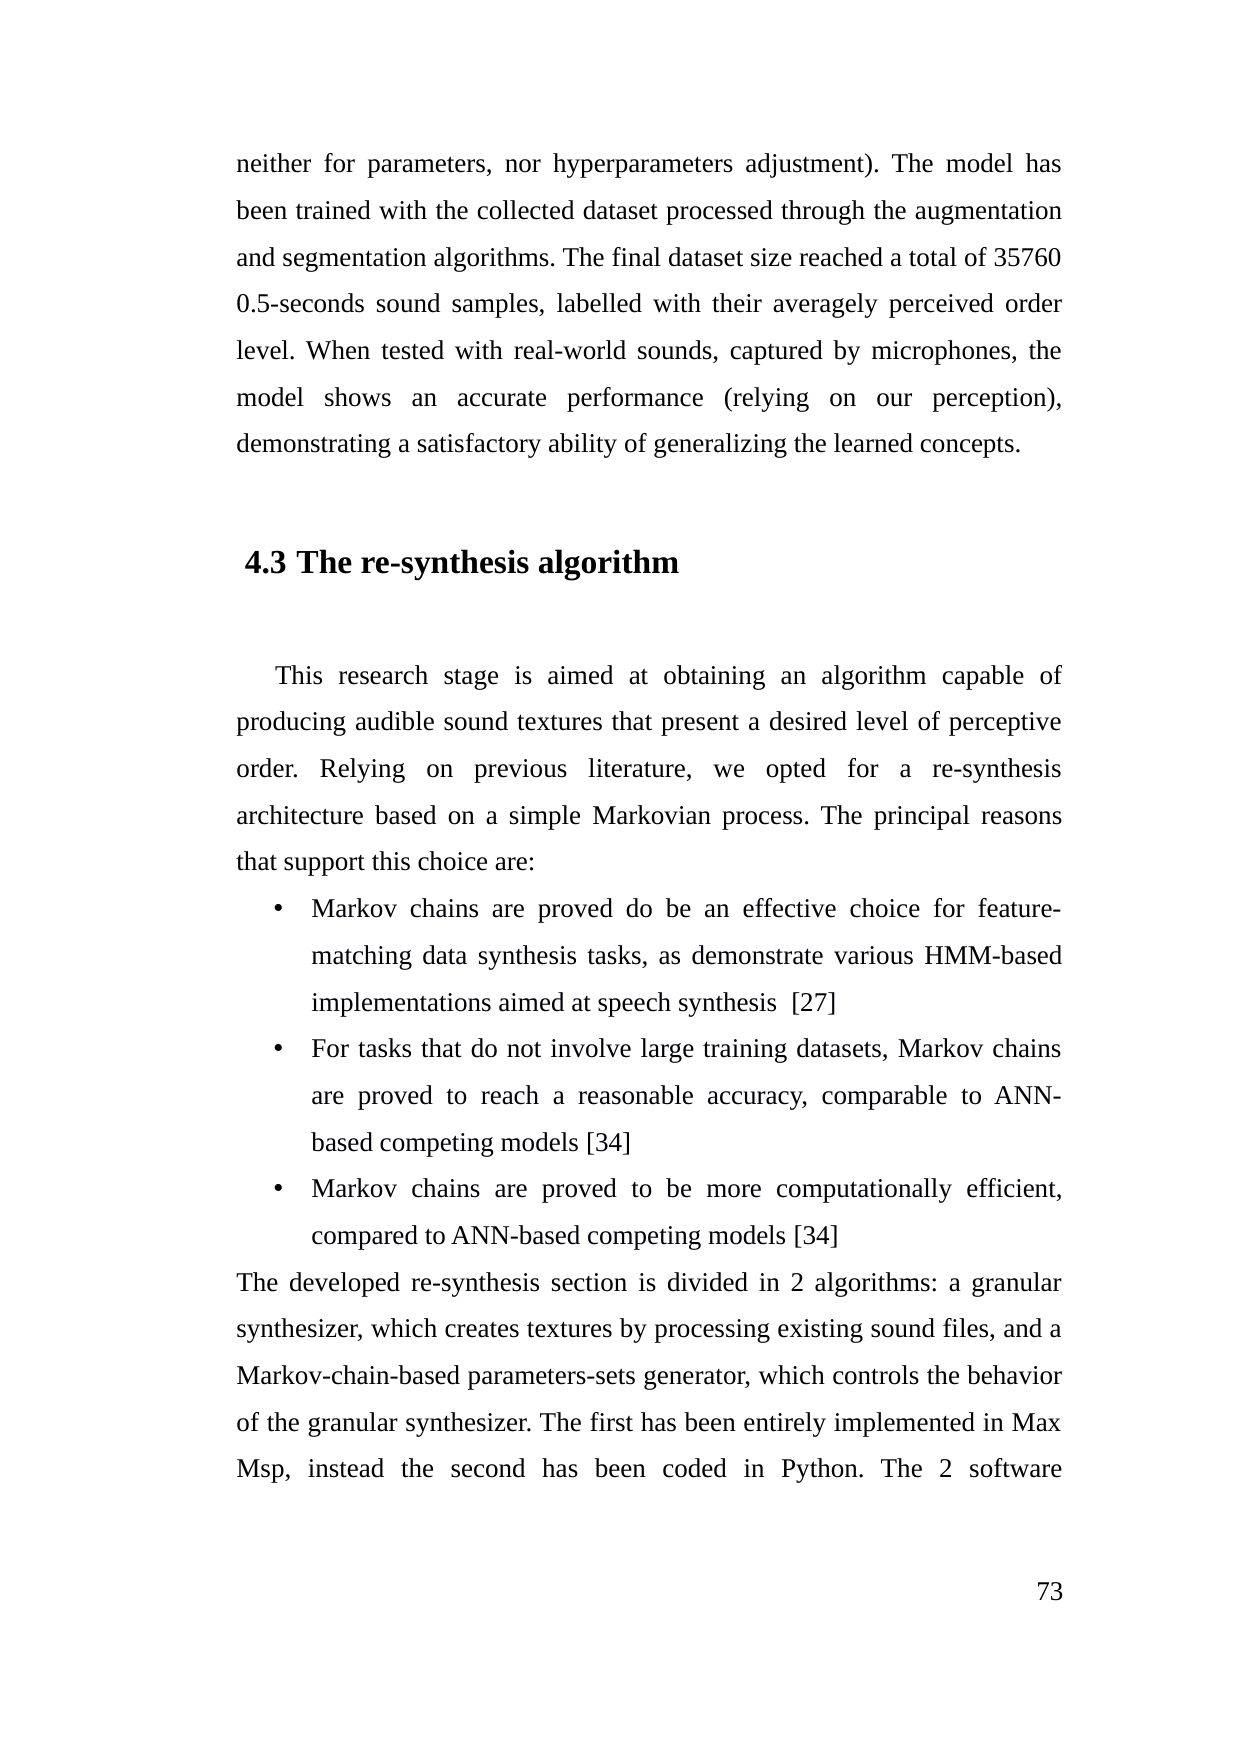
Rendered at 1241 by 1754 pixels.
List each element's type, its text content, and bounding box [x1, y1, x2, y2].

subtitle The re-synthesis algorithm [236, 542, 1063, 580]
text The developed re-synthesis section is divided in 2 algorithms: a granular synthesizer, which creates textures by processing existing sound files, and a Markov-chain-based parameters-sets generator, which controls the behavior of the granular synthesizer. The first has been entirely implemented in Max Msp, instead the second has been coded in Python. The 2 software [236, 1266, 1063, 1484]
list Markov chains are proved to be more computationally efficient, compared to ANN-based competing models [34] [274, 1172, 1063, 1250]
text neither for parameters, nor hyperparameters adjustment). The model has been trained with the collected dataset processed through the augmentation and segmentation algorithms. The final dataset size reached a total of 35760 0.5-seconds sound samples, labelled with their averagely perceived order level. When tested with real-world sounds, captured by microphones, the model shows an accurate performance (relying on our perception), demonstrating a satisfactory ability of generalizing the learned concepts. [236, 148, 1063, 459]
text This research stage is aimed at obtaining an algorithm capable of producing audible sound textures that present a desired level of perceptive order. Relying on previous literature, we opted for a re-synthesis architecture based on a simple Markovian process. The principal reasons that support this choice are: [236, 659, 1063, 877]
list For tasks that do not involve large training datasets, Markov chains are proved to reach a reasonable accuracy, comparable to ANN-based competing models [34] [274, 1032, 1063, 1157]
list Markov chains are proved do be an effective choice for feature-matching data synthesis tasks, as demonstrate various HMM-based implementations aimed at speech synthesis [27] [274, 892, 1063, 1017]
